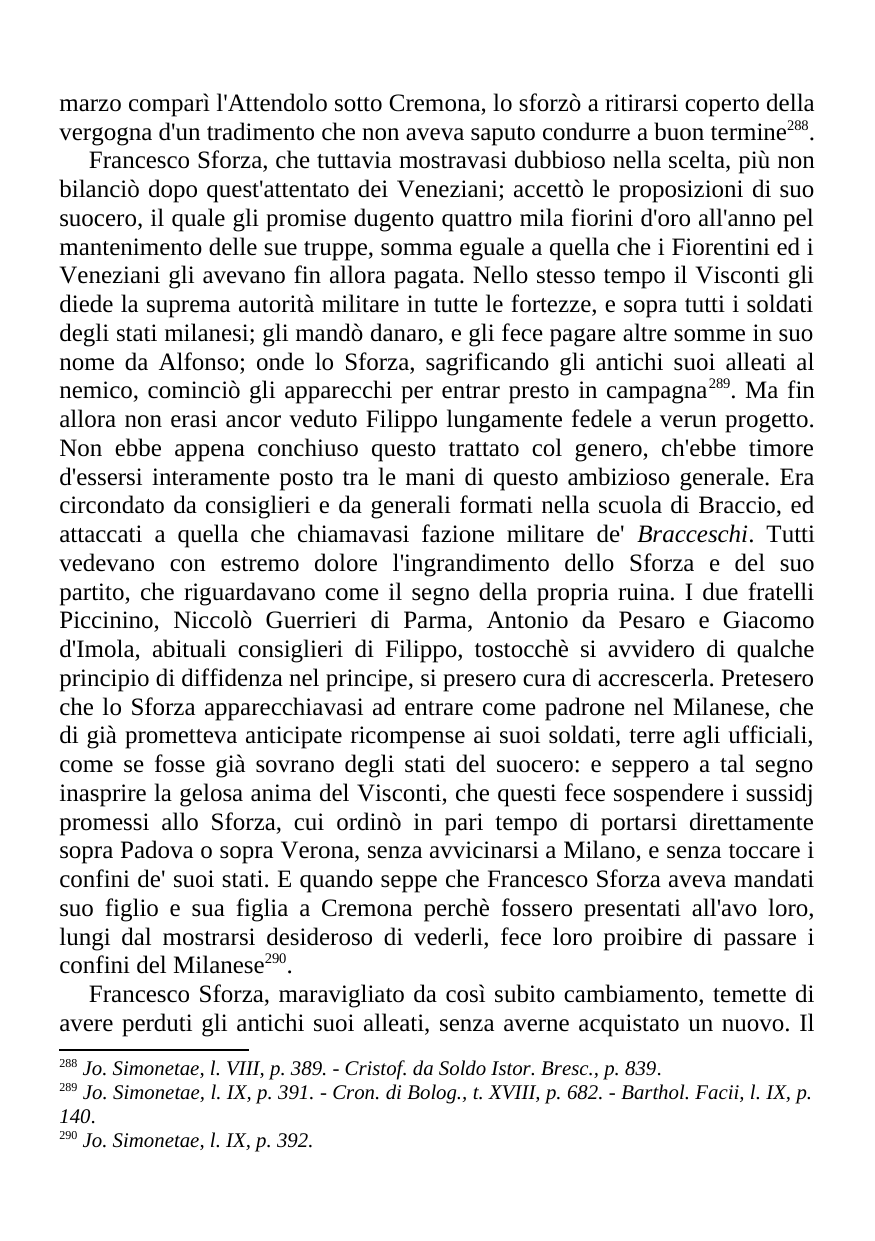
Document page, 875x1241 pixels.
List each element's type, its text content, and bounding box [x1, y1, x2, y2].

text marzo comparì l'Attendolo sotto Cremona, lo sforzò a ritirarsi coperto della vergogna d'un tradimento che non aveva saputo condurre a buon termine. [59, 88, 815, 145]
text Francesco Sforza, che tuttavia mostravasi dubbioso nella scelta, più non bilanciò dopo quest'attentato dei Veneziani; accettò le proposizioni di suo suocero, il quale gli promise dugento quattro mila fiorini d'oro all'anno pel mantenimento delle sue truppe, somma eguale a quella che i Fiorentini ed i Veneziani gli avevano fin allora pagata. Nello stesso tempo il Visconti gli diede la suprema autorità militare in tutte le fortezze, e sopra tutti i soldati degli stati milanesi; gli mandò danaro, e gli fece pagare altre somme in suo nome da Alfonso; onde lo Sforza, sagrificando gli antichi suoi alleati al nemico, cominciò gli apparecchi per entrar presto in campagna. Ma fin allora non erasi ancor veduto Filippo lungamente fedele a verun progetto. Non ebbe appena conchiuso questo trattato col genero, ch'ebbe timore d'essersi interamente posto tra le mani di questo ambizioso generale. Era circondato da consiglieri e da generali formati nella scuola di Braccio, ed attaccati a quella che chiamavasi fazione militare de' Bracceschi. Tutti vedevano con estremo dolore l'ingrandimento dello Sforza e del suo partito, che riguardavano come il segno della propria ruina. I due fratelli Piccinino, Niccolò Guerrieri di Parma, Antonio da Pesaro e Giacomo d'Imola, abituali consiglieri di Filippo, tostocchè si avvidero di qualche principio di diffidenza nel principe, si presero cura di accrescerla. Pretesero che lo Sforza apparecchiavasi ad entrare come padrone nel Milanese, che di già prometteva anticipate ricompense ai suoi soldati, terre agli ufficiali, come se fosse già sovrano degli stati del suocero: e seppero a tal segno inasprire la gelosa anima del Visconti, che questi fece sospendere i sussidj promessi allo Sforza, cui ordinò in pari tempo di portarsi direttamente sopra Padova o sopra Verona, senza avvicinarsi a Milano, e senza toccare i confini de' suoi stati. E quando seppe che Francesco Sforza aveva mandati suo figlio e sua figlia a Cremona perchè fossero presentati all'avo loro, lungi dal mostrarsi desideroso di vederli, fece loro proibire di passare i confini del Milanese. [59, 145, 815, 979]
text Jo. Simonetae, l. IX, p. 391. - Cron. di Bolog., t. XVIII, p. 682. - Barthol. Facii, l. IX, p. 140. [59, 1080, 815, 1128]
text Jo. Simonetae, l. VIII, p. 389. - Cristof. da Soldo Istor. Bresc., p. 839. [59, 1056, 815, 1080]
text Jo. Simonetae, l. IX, p. 392. [59, 1128, 815, 1152]
text Francesco Sforza, maravigliato da così subito cambiamento, temette di avere perduti gli antichi suoi alleati, senza averne acquistato un nuovo. Il [59, 979, 815, 1037]
